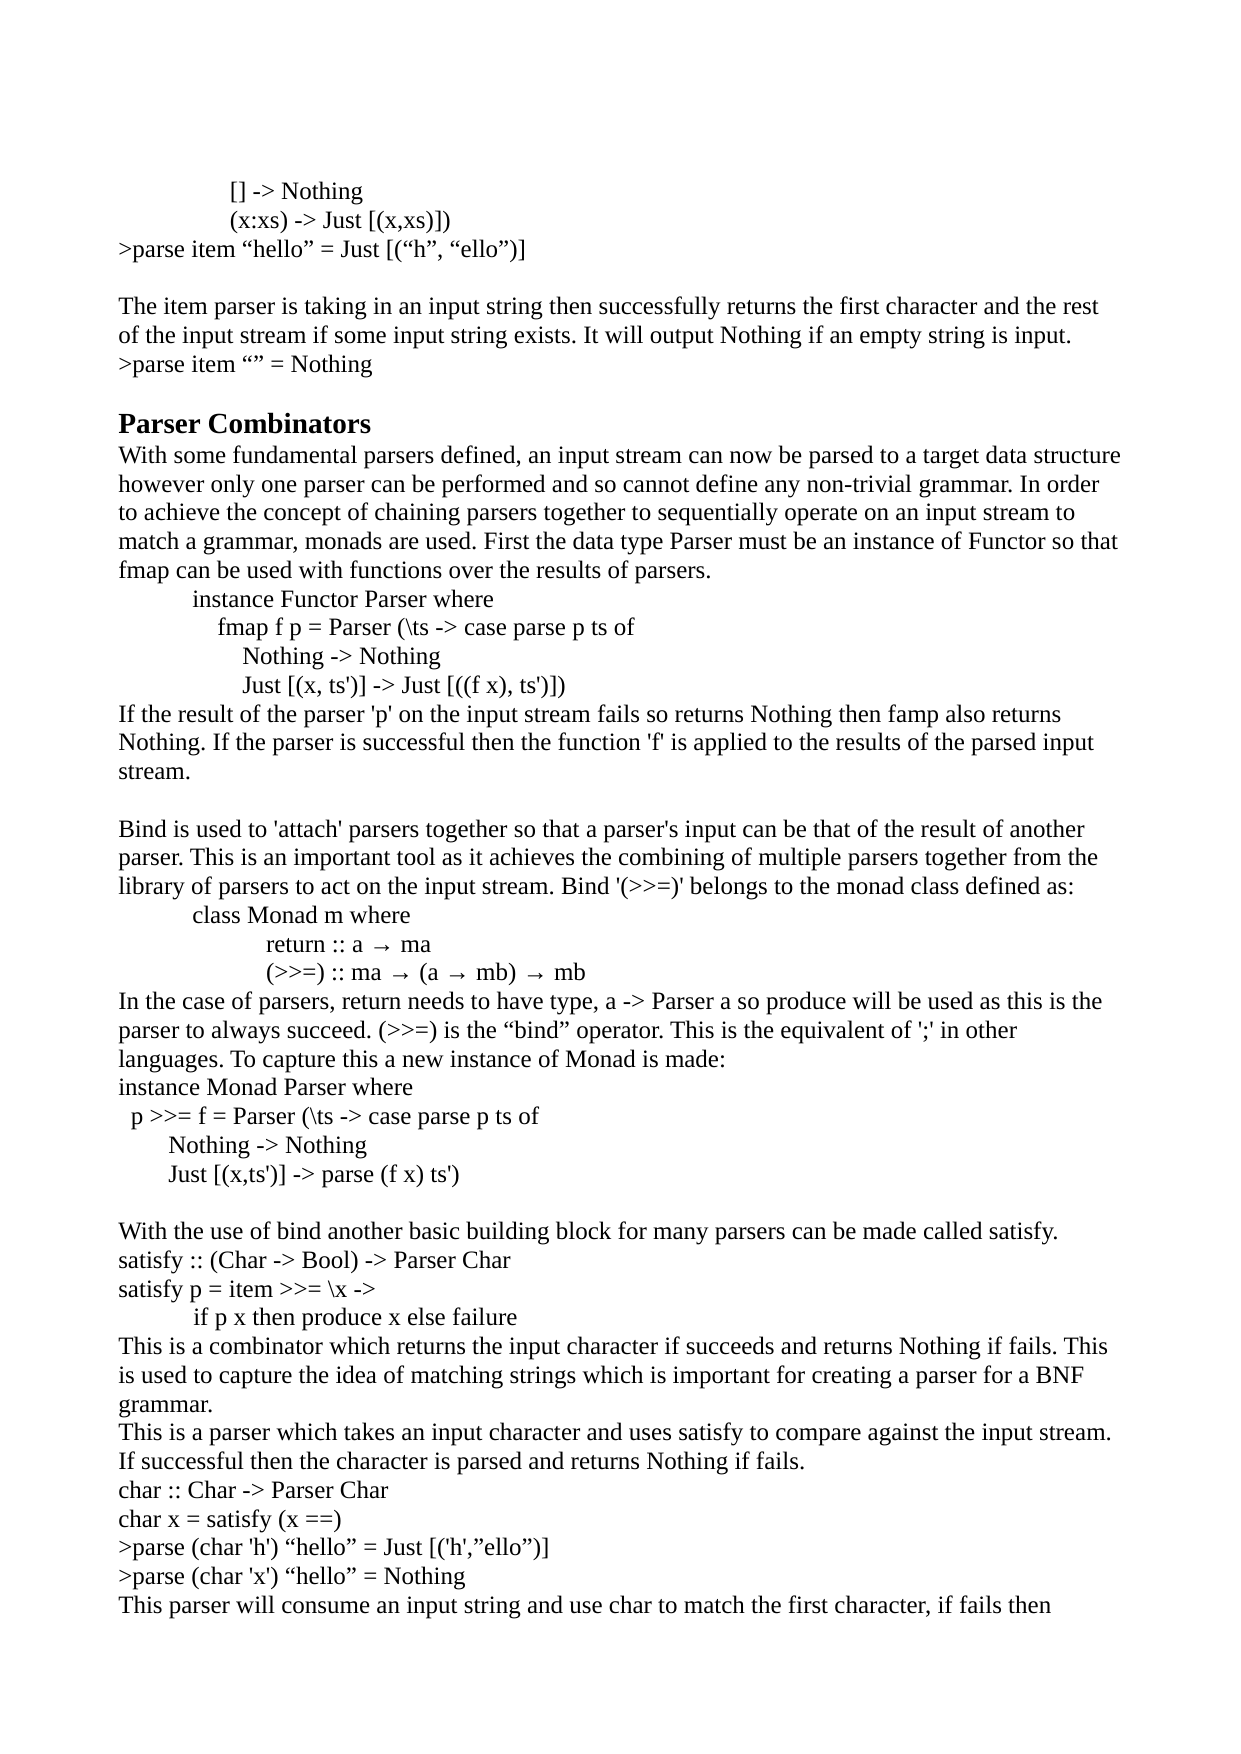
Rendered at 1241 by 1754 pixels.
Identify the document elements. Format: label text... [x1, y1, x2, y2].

text In the case of parsers, return needs to have type, a -> Parser a so produce will be used as this is the parser to always succeed. (>>=) is the “bind” operator. This is the equivalent of ';' in other languages. To capture this a new instance of Monad is made: [118, 986, 1122, 1072]
text Parser Combinators [118, 406, 1122, 440]
text With some fundamental parsers defined, an input stream can now be parsed to a target data structure however only one parser can be performed and so cannot define any non-trivial grammar. In order to achieve the concept of chaining parsers together to sequentially operate on an input stream to match a grammar, monads are used. First the data type Parser must be an instance of Functor so that fmap can be used with functions over the results of parsers. [118, 440, 1122, 584]
text [] -> Nothing [118, 176, 1122, 205]
text if p x then produce x else failure [118, 1302, 1122, 1331]
text p >>= f = Parser (\ts -> case parse p ts of [118, 1101, 1122, 1130]
text If the result of the parser 'p' on the input stream fails so returns Nothing then famp also returns Nothing. If the parser is successful then the function 'f' is applied to the results of the parsed input stream. [118, 699, 1122, 785]
text With the use of bind another basic building block for many parsers can be made called satisfy. [118, 1216, 1122, 1245]
text satisfy :: (Char -> Bool) -> Parser Char [118, 1245, 1122, 1274]
text This is a parser which takes an input character and uses satisfy to compare against the input stream. If successful then the character is parsed and returns Nothing if fails. [118, 1417, 1122, 1475]
text instance Monad Parser where [118, 1072, 1122, 1101]
text This parser will consume an input string and use char to match the first character, if fails then [118, 1590, 1122, 1619]
text (x:xs) -> Just [(x,xs)]) [118, 205, 1122, 234]
text char x = satisfy (x ==) [118, 1504, 1122, 1532]
text >parse item “” = Nothing [118, 349, 1122, 378]
text class Monad m where [118, 900, 1122, 929]
text Bind is used to 'attach' parsers together so that a parser's input can be that of the result of another parser. This is an important tool as it achieves the combining of multiple parsers together from the library of parsers to act on the input stream. Bind '(>>=)' belongs to the monad class defined as: [118, 814, 1122, 900]
text >parse item “hello” = Just [(“h”, “ello”)] [118, 234, 1122, 263]
text The item parser is taking in an input string then successfully returns the first character and the rest of the input stream if some input string exists. It will output Nothing if an empty string is input. [118, 291, 1122, 349]
text This is a combinator which returns the input character if succeeds and returns Nothing if fails. This is used to capture the idea of matching strings which is important for creating a parser for a BNF grammar. [118, 1331, 1122, 1417]
text (>>=) :: ma → (a → mb) → mb [118, 957, 1122, 986]
text Just [(x, ts')] -> Just [((f x), ts')]) [118, 670, 1122, 699]
text >parse (char 'x') “hello” = Nothing [118, 1561, 1122, 1590]
text return :: a → ma [118, 929, 1122, 957]
text Nothing -> Nothing [118, 1130, 1122, 1159]
text satisfy p = item >>= \x -> [118, 1274, 1122, 1302]
text Just [(x,ts')] -> parse (f x) ts') [118, 1159, 1122, 1187]
text instance Functor Parser where [118, 584, 1122, 612]
text char :: Char -> Parser Char [118, 1475, 1122, 1504]
text >parse (char 'h') “hello” = Just [('h',”ello”)] [118, 1532, 1122, 1561]
text fmap f p = Parser (\ts -> case parse p ts of [118, 612, 1122, 641]
text Nothing -> Nothing [118, 641, 1122, 670]
